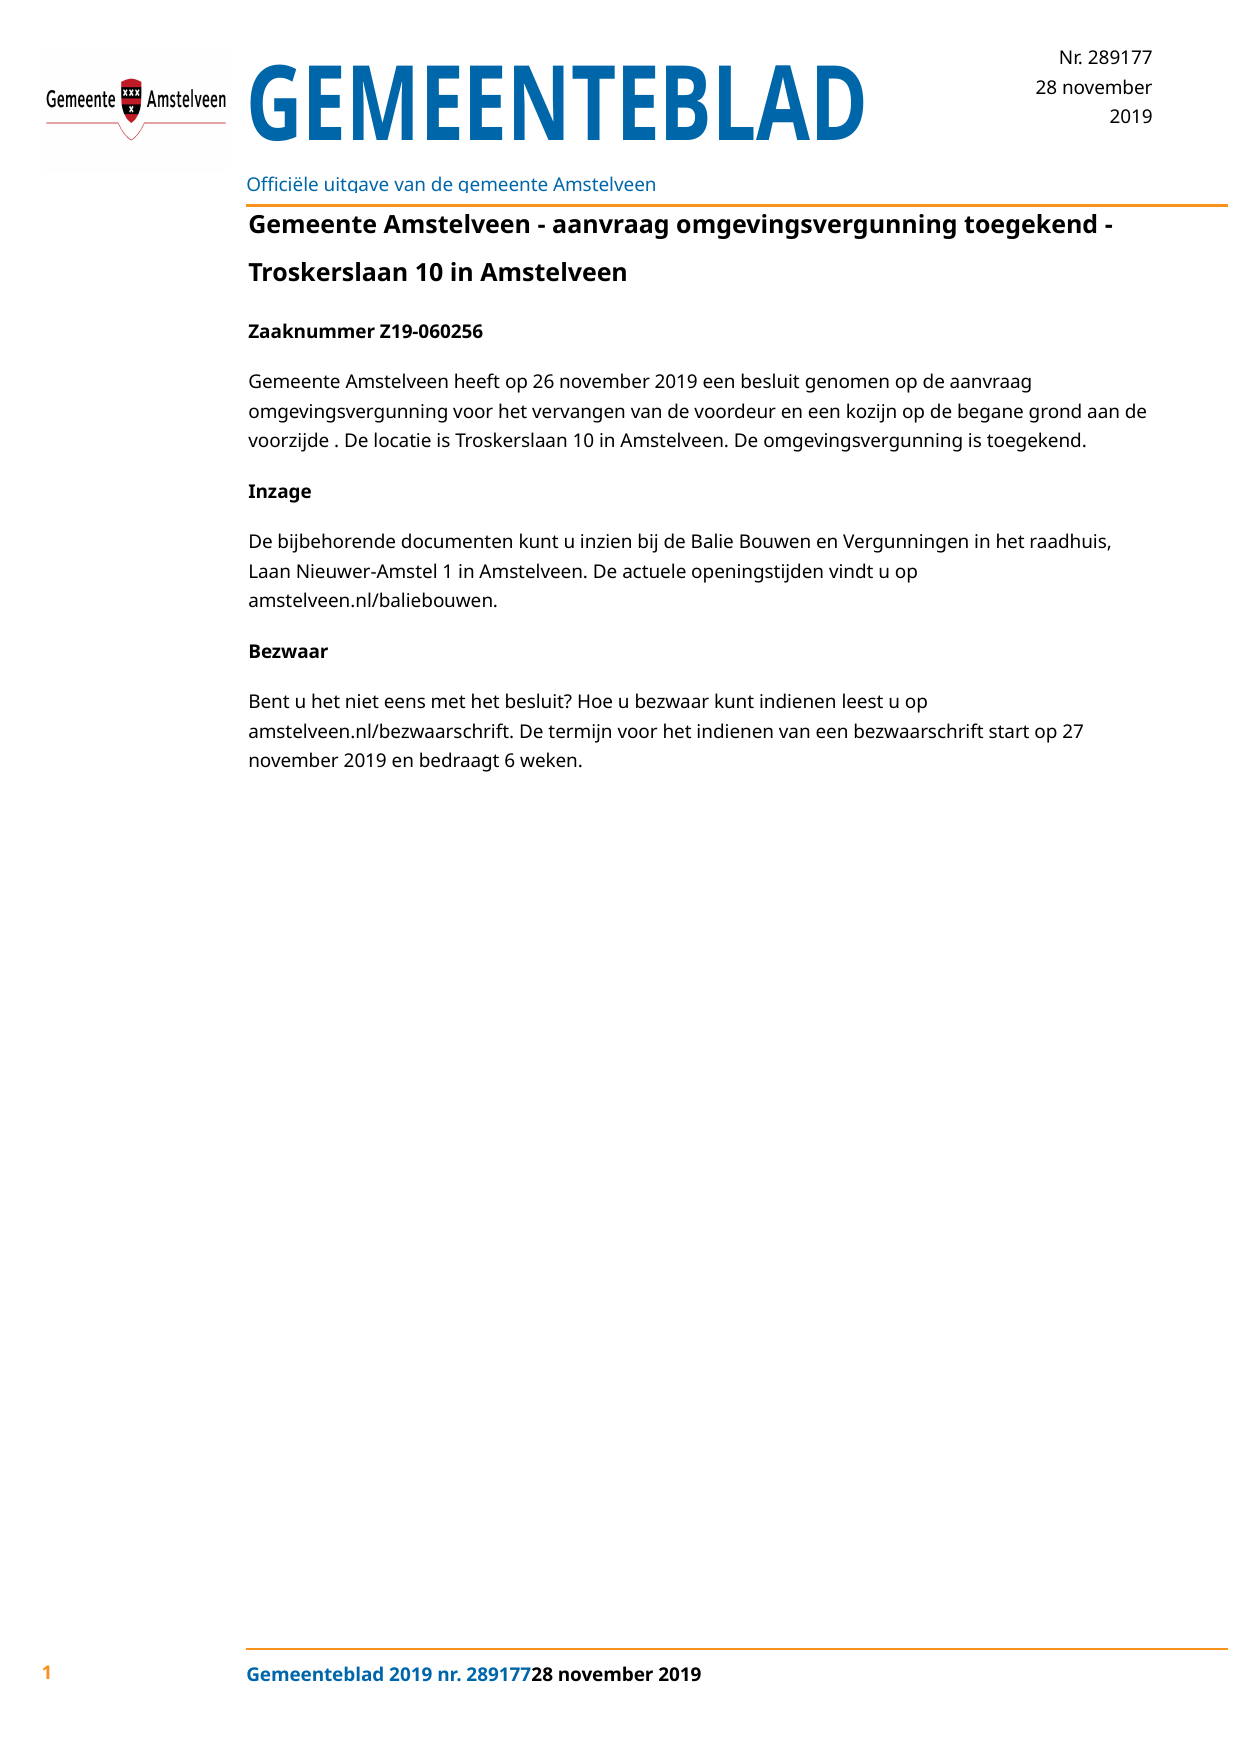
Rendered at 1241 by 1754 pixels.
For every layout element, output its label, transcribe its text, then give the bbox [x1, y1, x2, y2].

picture [41, 47, 231, 172]
text De bijbehorende documenten kunt u inzien bij de Balie Bouwen en Vergunningen in het raadhuis, Laan Nieuwer-Amstel 1 in Amstelveen. De actuele openingstijden vindt u op amstelveen.nl/baliebouwen. [248, 528, 1152, 613]
text Bent u het niet eens met het besluit? Hoe u bezwaar kunt indienen leest u op amstelveen.nl/bezwaarschrift. De termijn voor het indienen van een bezwaarschrift start op 27 november 2019 en bedraagt 6 weken. [248, 688, 1152, 773]
text Bezwaar [248, 638, 1152, 664]
text Zaaknummer Z19-060256 [248, 318, 1152, 344]
text Inzage [248, 478, 1152, 504]
text Gemeente Amstelveen - aanvraag omgevingsvergunning toegekend - Troskerslaan 10 in Amstelveen [248, 207, 1152, 288]
text Gemeente Amstelveen heeft op 26 november 2019 een besluit genomen op de aanvraag omgevingsvergunning voor het vervangen van de voordeur en een kozijn op de begane grond aan de voorzijde . De locatie is Troskerslaan 10 in Amstelveen. De omgevingsvergunning is toegekend. [248, 368, 1152, 453]
